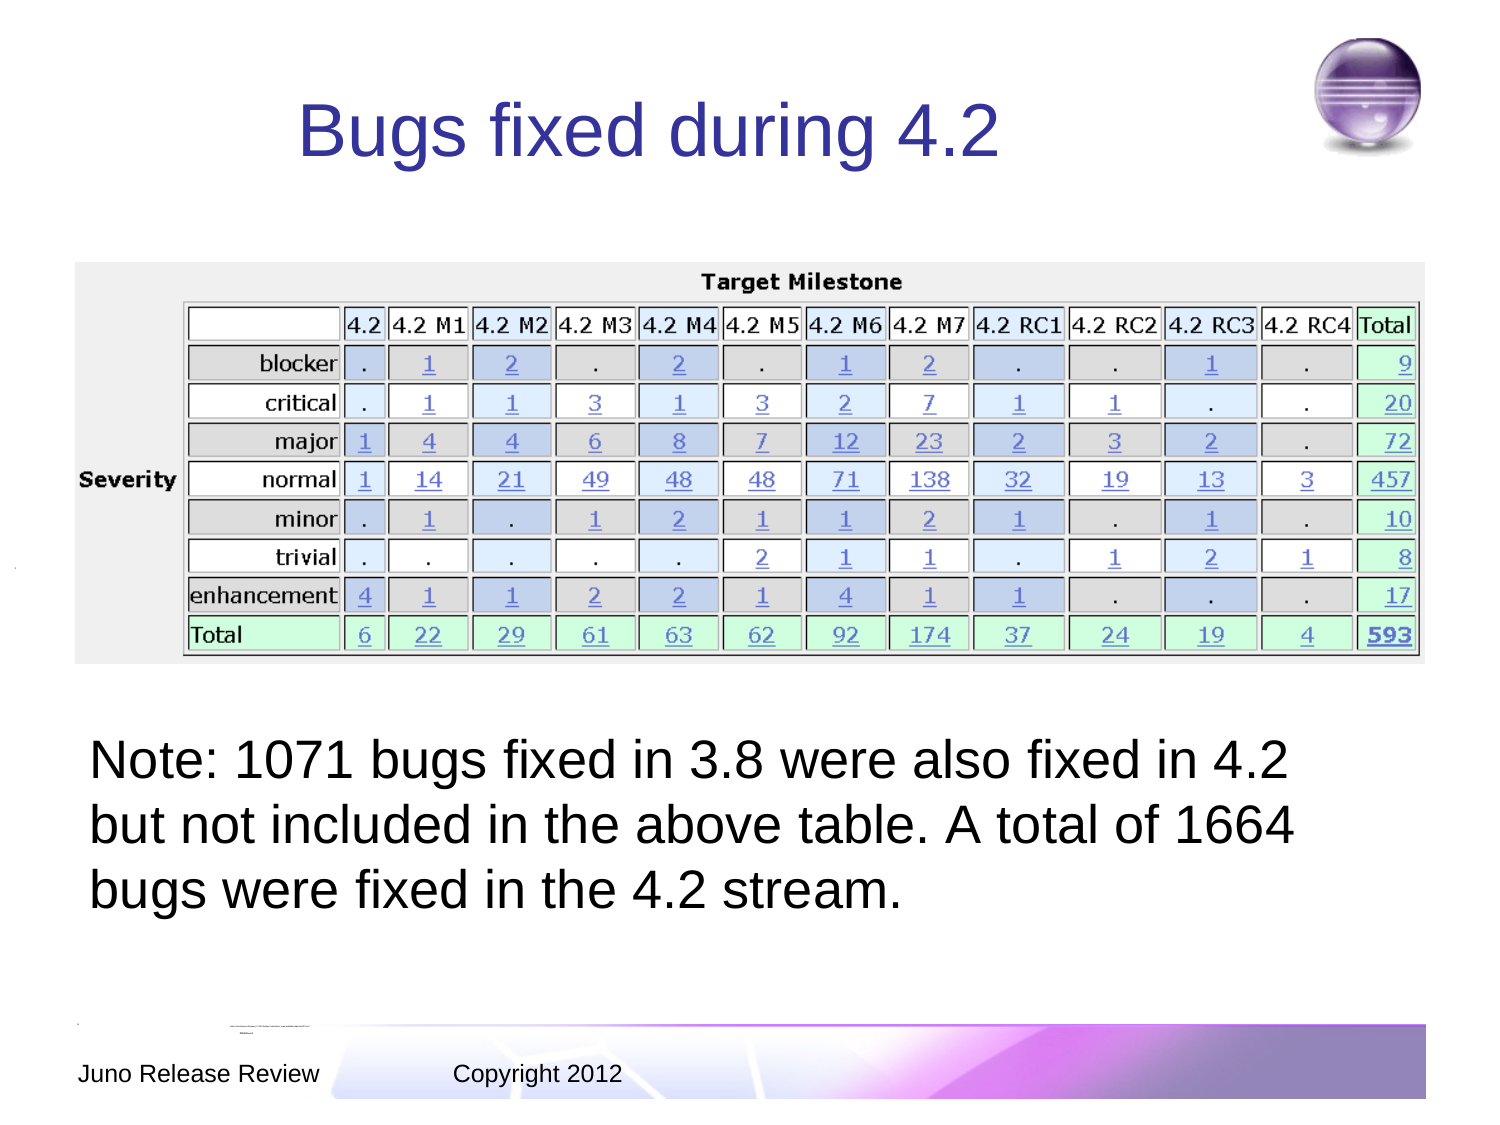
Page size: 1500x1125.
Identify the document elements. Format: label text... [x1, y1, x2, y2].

picture [1307, 37, 1426, 157]
picture [75, 262, 1425, 664]
text_box ff [0, 162, 1500, 976]
picture [225, 1024, 1426, 1099]
text_box Note: 1071 bugs fixed in 3.8 were also fixed in 4.2 but not included in the above table. A total of 1664 bugs were fixed in the 4.2 stream. [75, 717, 1388, 1013]
title Bugs fixed during 4.2 [99, 37, 1201, 226]
